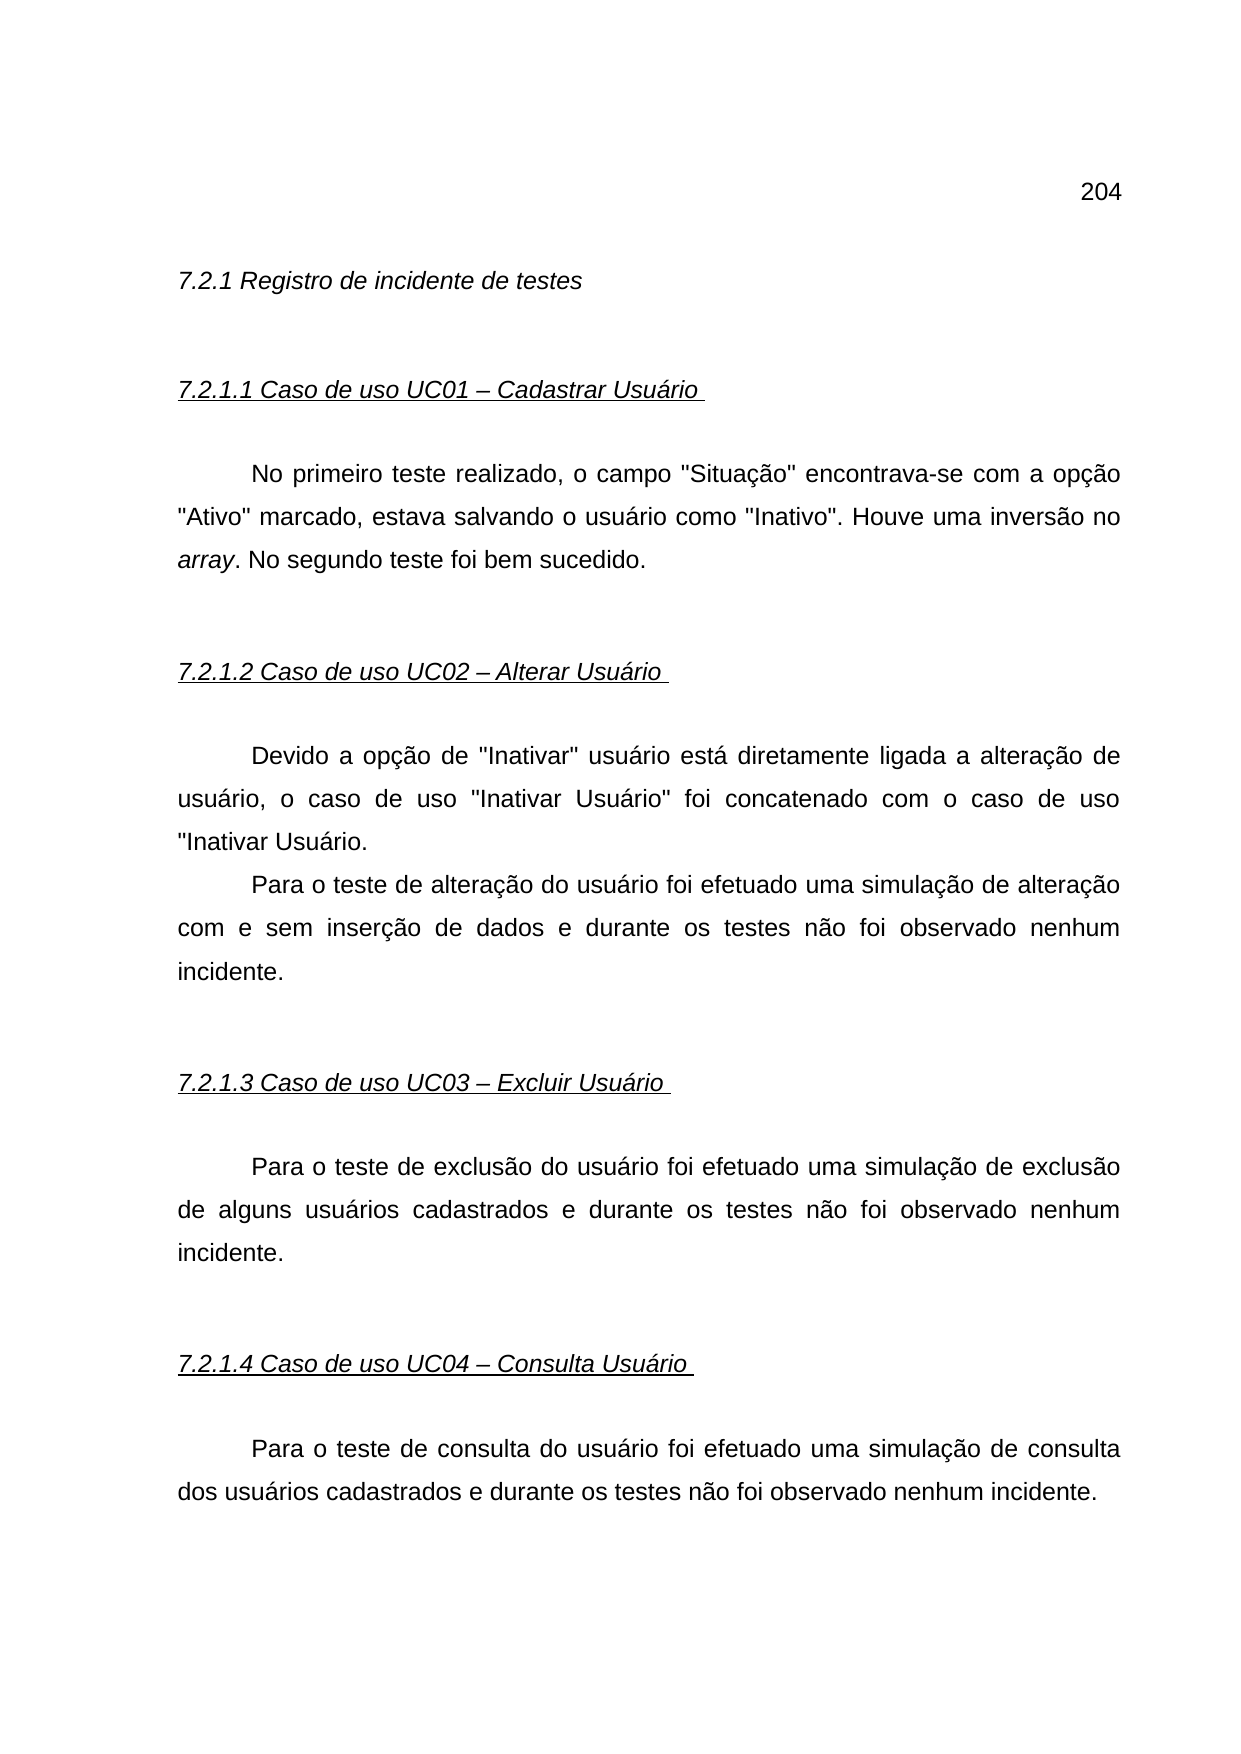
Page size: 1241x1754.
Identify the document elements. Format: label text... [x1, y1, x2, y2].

text Para o teste de alteração do usuário foi efetuado uma simulação de alteração com e sem inserção de dados e durante os testes não foi observado nenhum incidente. [177, 870, 1122, 985]
subtitle 7.2.1.3 Caso de uso UC03 – Excluir Usuário [177, 1068, 1122, 1096]
text Para o teste de exclusão do usuário foi efetuado uma simulação de exclusão de alguns usuários cadastrados e durante os testes não foi observado nenhum incidente. [177, 1152, 1122, 1267]
subtitle 7.2.1 Registro de incidente de testes [177, 266, 1122, 294]
text Para o teste de consulta do usuário foi efetuado uma simulação de consulta dos usuários cadastrados e durante os testes não foi observado nenhum incidente. [177, 1434, 1122, 1506]
subtitle 7.2.1.4 Caso de uso UC04 – Consulta Usuário [177, 1349, 1122, 1378]
text No primeiro teste realizado, o campo "Situação" encontrava-se com a opção "Ativo" marcado, estava salvando o usuário como "Inativo". Houve uma inversão no array. No segundo teste foi bem sucedido. [177, 459, 1122, 574]
text Devido a opção de "Inativar" usuário está diretamente ligada a alteração de usuário, o caso de uso "Inativar Usuário" foi concatenado com o caso de uso "Inativar Usuário. [177, 741, 1122, 856]
subtitle 7.2.1.2 Caso de uso UC02 – Alterar Usuário [177, 657, 1122, 685]
subtitle 7.2.1.1 Caso de uso UC01 – Cadastrar Usuário [177, 375, 1122, 404]
